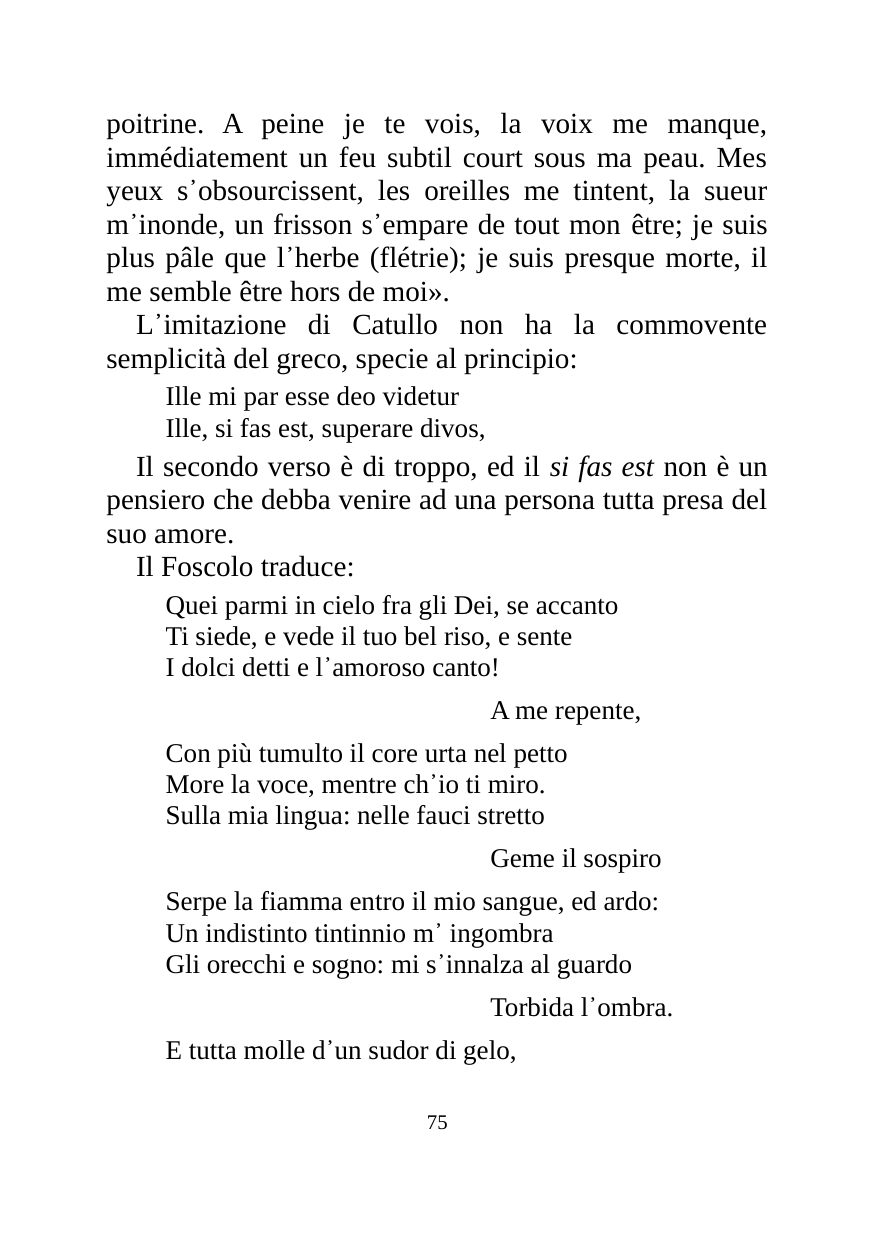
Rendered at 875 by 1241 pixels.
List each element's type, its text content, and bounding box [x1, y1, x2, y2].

text Torbida l᾽ombra. [490, 991, 768, 1022]
text L᾽imitazione di Catullo non ha la commovente semplicità del greco, specie al principio: [106, 307, 768, 374]
text poitrine. A peine je te vois, la voix me manque, immédiatement un feu subtil court sous ma peau. Mes yeux s᾽obsourcissent, les oreilles me tintent, la sueur m᾽inonde, un frisson s᾽empare de tout mon être; je suis plus pâle que l᾽herbe (flétrie); je suis presque morte, il me semble être hors de moi». [106, 106, 768, 307]
text Il secondo verso è di troppo, ed il si fas est non è un pensiero che debba venire ad una persona tutta presa del suo amore. [106, 449, 768, 549]
text Con più tumulto il core urta nel petto More la voce, mentre ch᾽io ti miro. Sulla mia lingua: nelle fauci stretto [165, 737, 768, 831]
text Quei parmi in cielo fra gli Dei, se accanto Ti siede, e vede il tuo bel riso, e sente I dolci detti e l᾽amoroso canto! [165, 589, 768, 682]
text Serpe la fiamma entro il mio sangue, ed ardo: Un indistinto tintinnio m᾽ ingombra Gli orecchi e sogno: mi s᾽innalza al guardo [165, 886, 768, 979]
text E tutta molle d᾽un sudor di gelo, [165, 1034, 768, 1065]
text A me repente, [490, 694, 768, 725]
text Il Foscolo traduce: [106, 549, 768, 583]
text Geme il sospiro [490, 842, 768, 874]
text Ille mi par esse deo videtur Ille, si fas est, superare divos, [165, 381, 768, 443]
